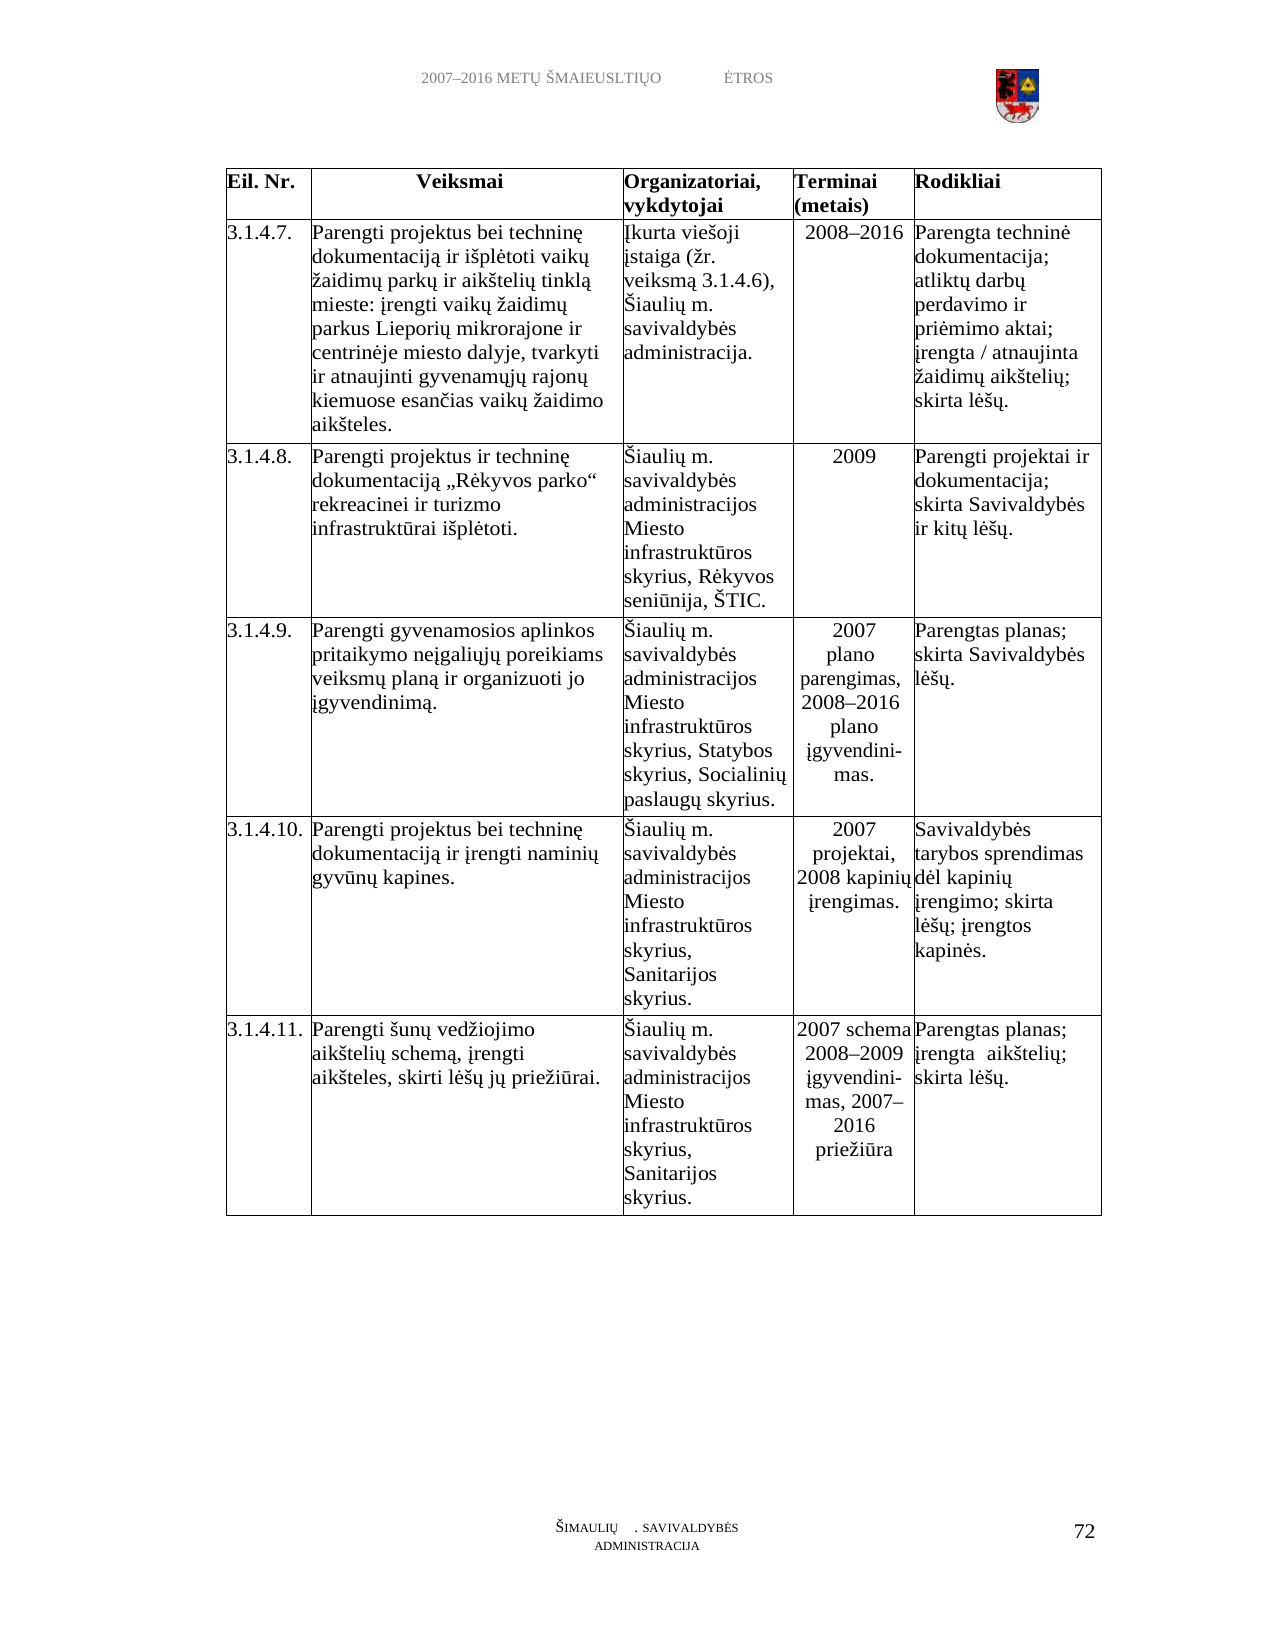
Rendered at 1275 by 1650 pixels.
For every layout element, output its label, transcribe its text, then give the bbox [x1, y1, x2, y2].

table_cell 2008–2016 [794, 220, 914, 443]
table_header Rodikliai [915, 169, 1101, 219]
table_cell Savivaldybės tarybos sprendimas dėl kapinių įrengimo; skirta lėšų; įrengtos kapinės. [915, 817, 1101, 1015]
table_cell 3.1.4.8. [227, 444, 311, 617]
table_cell Šiaulių m. savivaldybės administracijos Miesto infrastruktūros skyrius, Sanitarijos skyrius. [624, 817, 793, 1015]
table_cell Parengti gyvenamosios aplinkos pritaikymo neįgaliųjų poreikiams veiksmų planą ir organizuoti jo įgyvendinimą. [312, 618, 623, 816]
table_header Eil. Nr. [227, 169, 311, 219]
table_cell 3.1.4.11. [227, 1016, 311, 1214]
table_cell 2007 schema 2008–2009 įgyvendini- mas, 2007–2016 priežiūra [794, 1016, 914, 1214]
table_cell Parengti projektus bei techninę dokumentaciją ir išplėtoti vaikų žaidimų parkų ir aikštelių tinklą mieste: įrengti vaikų žaidimų parkus Lieporių mikrorajone ir centrinėje miesto dalyje, tvarkyti ir atnaujinti gyvenamųjų rajonų kiemuose esančias vaikų žaidimo aikšteles. [312, 220, 623, 443]
table_header Veiksmai [312, 169, 623, 219]
table_cell Parengti projektus ir techninę dokumentaciją „Rėkyvos parko“ rekreacinei ir turizmo infrastruktūrai išplėtoti. [312, 444, 623, 617]
table_cell Parengtas planas; įrengta aikštelių; skirta lėšų. [915, 1016, 1101, 1214]
table_cell 3.1.4.9. [227, 618, 311, 816]
table_cell 2009 [794, 444, 914, 617]
table_cell Parengti šunų vedžiojimo aikštelių schemą, įrengti aikšteles, skirti lėšų jų priežiūrai. [312, 1016, 623, 1214]
table_cell Parengti projektai ir dokumentacija; skirta Savivaldybės ir kitų lėšų. [915, 444, 1101, 617]
table_cell Įkurta viešoji įstaiga (žr. veiksmą 3.1.4.6), Šiaulių m. savivaldybės administracija. [624, 220, 793, 443]
table_cell 2007 plano parengimas, 2008–2016 plano įgyvendini- mas. [794, 618, 914, 816]
table_cell 3.1.4.7. [227, 220, 311, 443]
table_header Organizatoriai, vykdytojai [624, 169, 793, 219]
table_cell Parengtas planas; skirta Savivaldybės lėšų. [915, 618, 1101, 816]
table_header Terminai (metais) [794, 169, 914, 219]
table_cell Šiaulių m. savivaldybės administracijos Miesto infrastruktūros skyrius, Rėkyvos seniūnija, ŠTIC. [624, 444, 793, 617]
table_cell Parengti projektus bei techninę dokumentaciją ir įrengti naminių gyvūnų kapines. [312, 817, 623, 1015]
table_cell 3.1.4.10. [227, 817, 311, 1015]
table_cell Šiaulių m. savivaldybės administracijos Miesto infrastruktūros skyrius, Sanitarijos skyrius. [624, 1016, 793, 1214]
table_cell 2007 projektai, 2008 kapinių įrengimas. [794, 817, 914, 1015]
table_cell Šiaulių m. savivaldybės administracijos Miesto infrastruktūros skyrius, Statybos skyrius, Socialinių paslaugų skyrius. [624, 618, 793, 816]
table_cell Parengta techninė dokumentacija; atliktų darbų perdavimo ir priėmimo aktai; įrengta / atnaujinta žaidimų aikštelių; skirta lėšų. [915, 220, 1101, 443]
